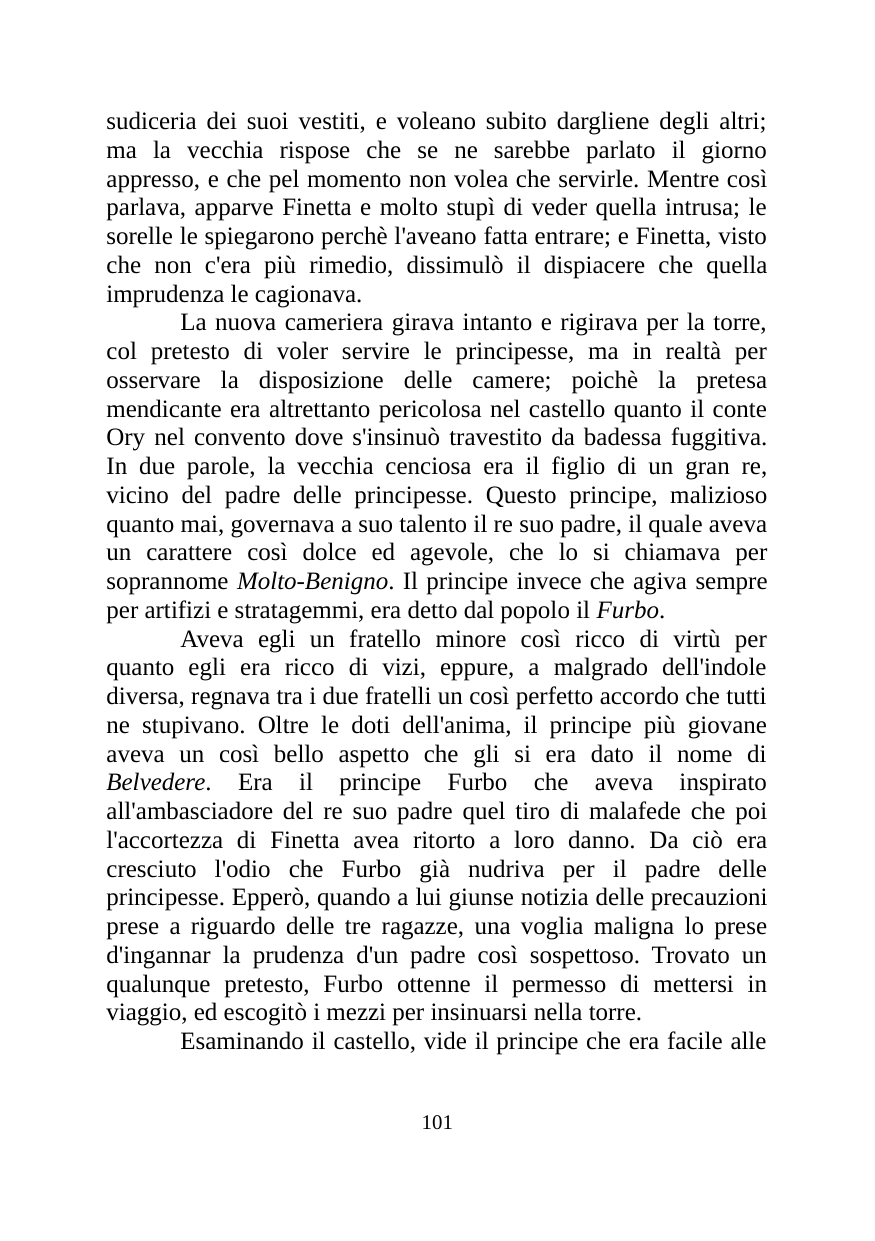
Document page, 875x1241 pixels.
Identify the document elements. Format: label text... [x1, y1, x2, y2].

text La nuova cameriera girava intanto e rigirava per la torre, col pretesto di voler servire le principesse, ma in realtà per osservare la disposizione delle camere; poichè la pretesa mendicante era altrettanto pericolosa nel castello quanto il conte Ory nel convento dove s'insinuò travestito da badessa fuggitiva. In due parole, la vecchia cenciosa era il figlio di un gran re, vicino del padre delle principesse. Questo principe, malizioso quanto mai, governava a suo talento il re suo padre, il quale aveva un carattere così dolce ed agevole, che lo si chiamava per soprannome Molto-Benigno. Il principe invece che agiva sempre per artifizi e stratagemmi, era detto dal popolo il Furbo. [106, 307, 768, 624]
text sudiceria dei suoi vestiti, e voleano subito dargliene degli altri; ma la vecchia rispose che se ne sarebbe parlato il giorno appresso, e che pel momento non volea che servirle. Mentre così parlava, apparve Finetta e molto stupì di veder quella intrusa; le sorelle le spiegarono perchè l'aveano fatta entrare; e Finetta, visto che non c'era più rimedio, dissimulò il dispiacere che quella imprudenza le cagionava. [106, 106, 768, 307]
text Aveva egli un fratello minore così ricco di virtù per quanto egli era ricco di vizi, eppure, a malgrado dell'indole diversa, regnava tra i due fratelli un così perfetto accordo che tutti ne stupivano. Oltre le doti dell'anima, il principe più giovane aveva un così bello aspetto che gli si era dato il nome di Belvedere. Era il principe Furbo che aveva inspirato all'ambasciadore del re suo padre quel tiro di malafede che poi l'accortezza di Finetta avea ritorto a loro danno. Da ciò era cresciuto l'odio che Furbo già nudriva per il padre delle principesse. Epperò, quando a lui giunse notizia delle precauzioni prese a riguardo delle tre ragazze, una voglia maligna lo prese d'ingannar la prudenza d'un padre così sospettoso. Trovato un qualunque pretesto, Furbo ottenne il permesso di mettersi in viaggio, ed escogitò i mezzi per insinuarsi nella torre. [106, 624, 768, 1026]
text Esaminando il castello, vide il principe che era facile alle [106, 1026, 768, 1055]
